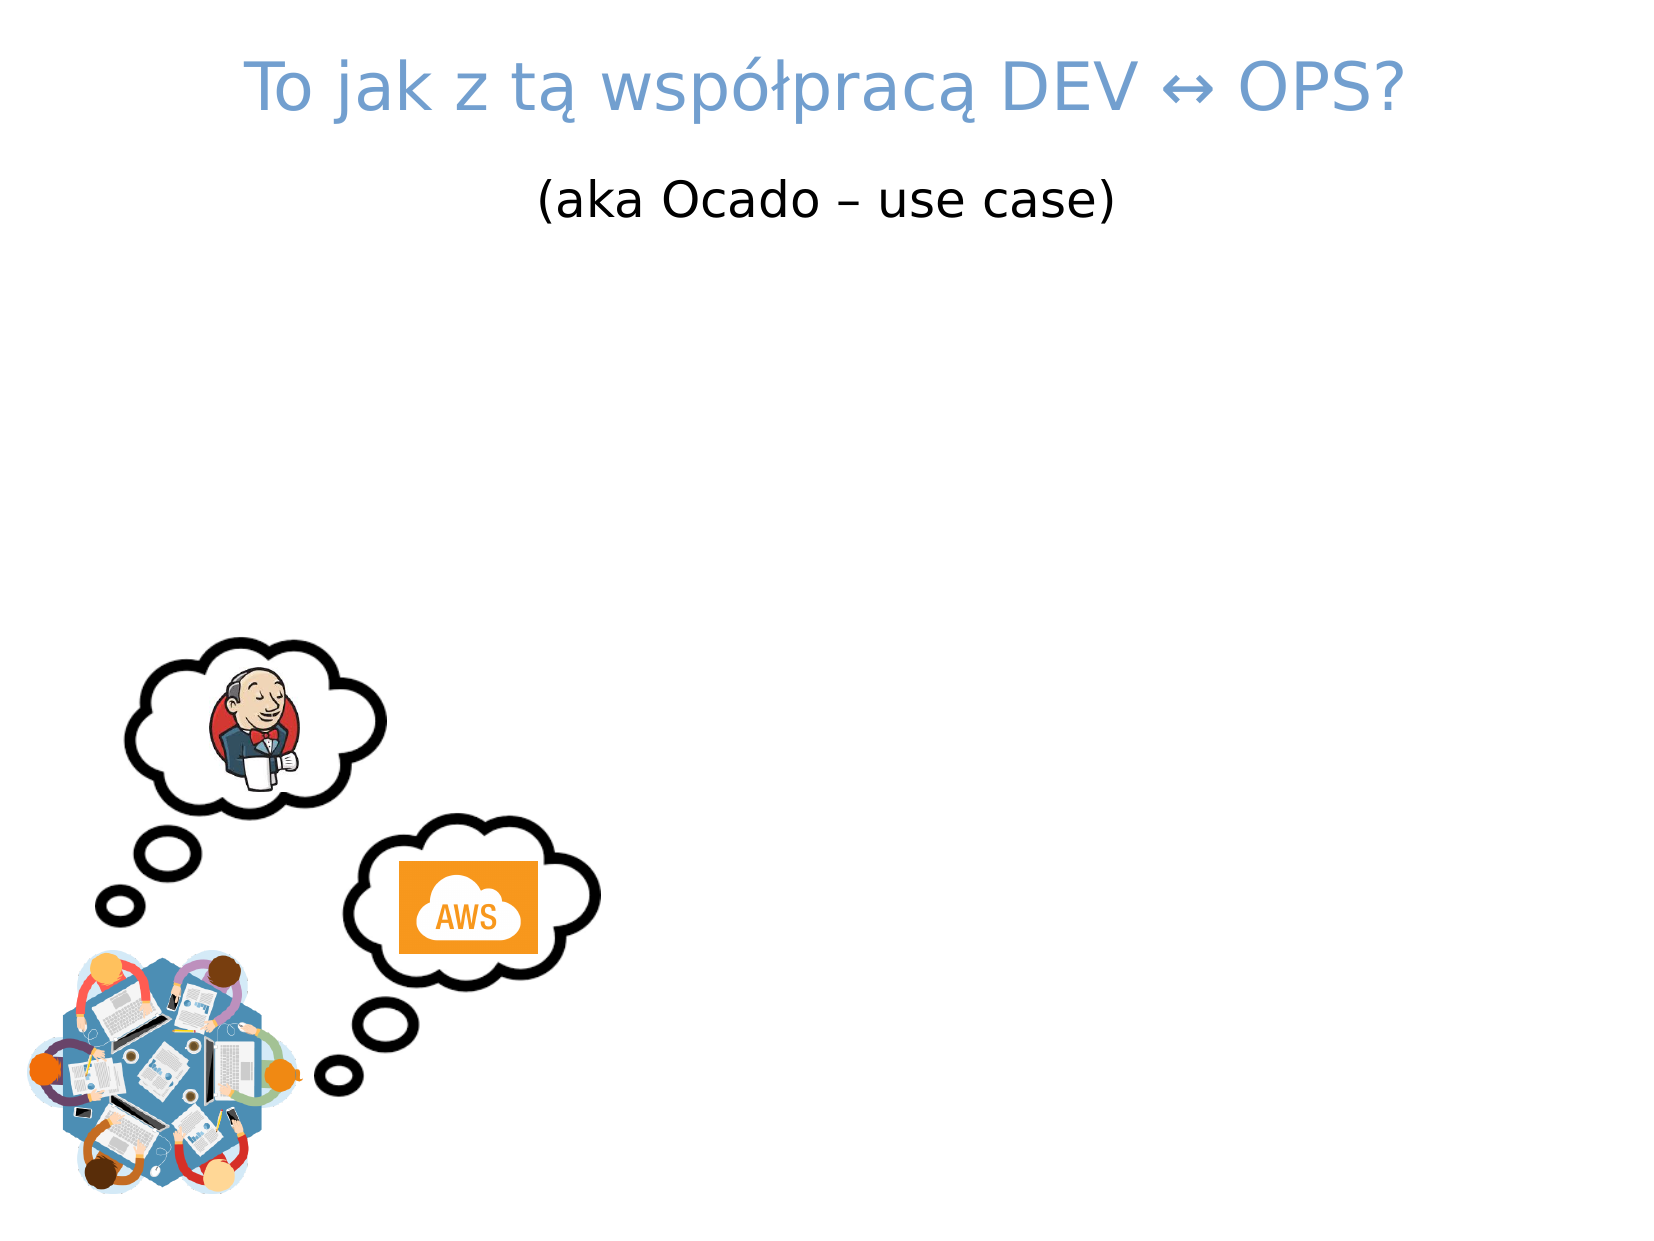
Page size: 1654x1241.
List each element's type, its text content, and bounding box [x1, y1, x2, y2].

text_box To jak z tą współpracą DEV ↔ OPS? [229, 41, 1425, 134]
picture [0, 636, 601, 1194]
text_box (aka Ocado – use case) [521, 134, 1132, 220]
